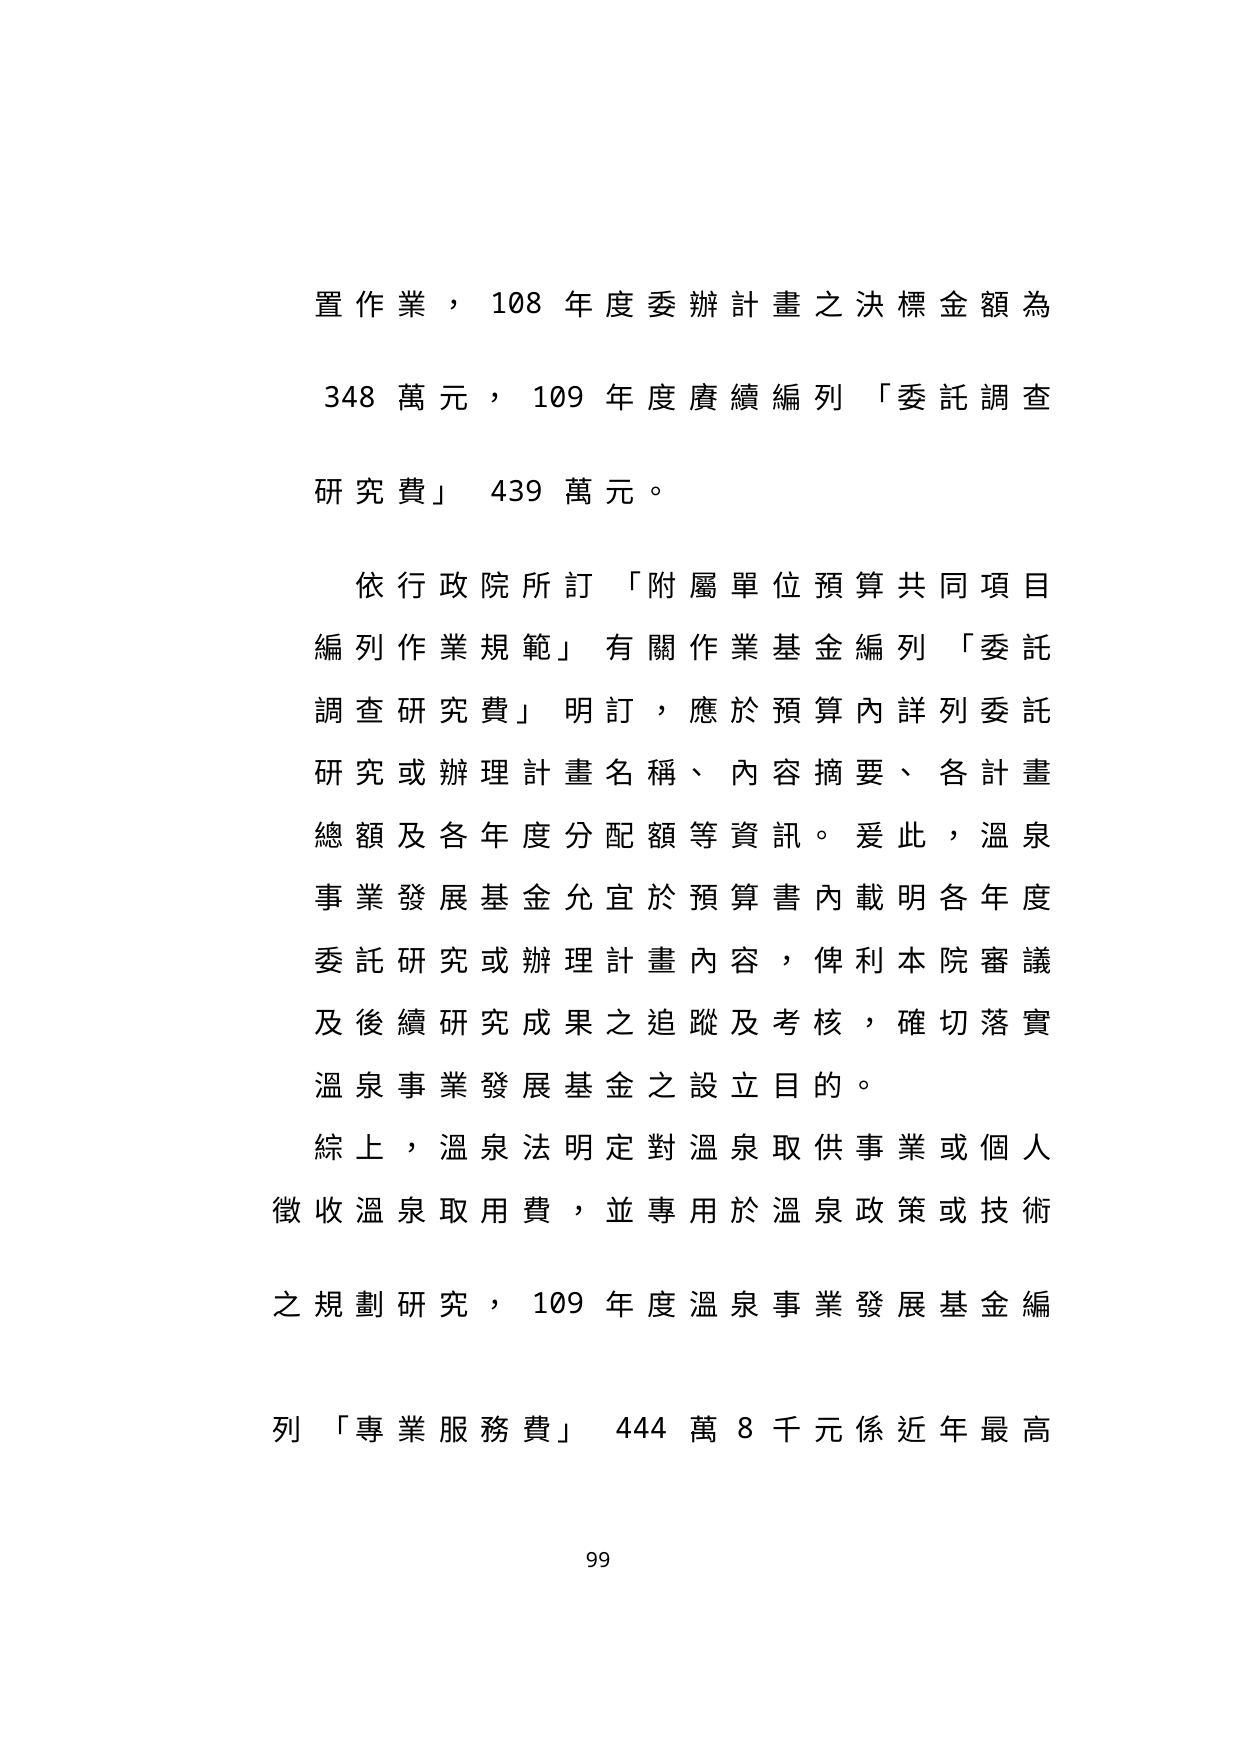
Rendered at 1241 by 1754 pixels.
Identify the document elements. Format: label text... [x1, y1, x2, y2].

text 依行政院所訂「附屬單位預算共同項目編列作業規範」有關作業基金編列「委託調查研究費」明訂，應於預算內詳列委託研究或辦理計畫名稱、內容摘要、各計畫總額及各年度分配額等資訊。爰此，溫泉事業發展基金允宜於預算書內載明各年度委託研究或辦理計畫內容，俾利本院審議及後續研究成果之追蹤及考核，確切落實溫泉事業發展基金之設立目的。 [271, 542, 1058, 1104]
text 置作業，108年度委辦計畫之決標金額為348萬元，109年度賡續編列「委託調查研究費」439萬元。 [271, 229, 1058, 542]
text 綜上，溫泉法明定對溫泉取供事業或個人徵收溫泉取用費，並專用於溫泉政策或技術之規劃研究，109年度溫泉事業發展基金編列「專業服務費」444萬8千元係近年最高 [242, 1104, 1058, 1479]
